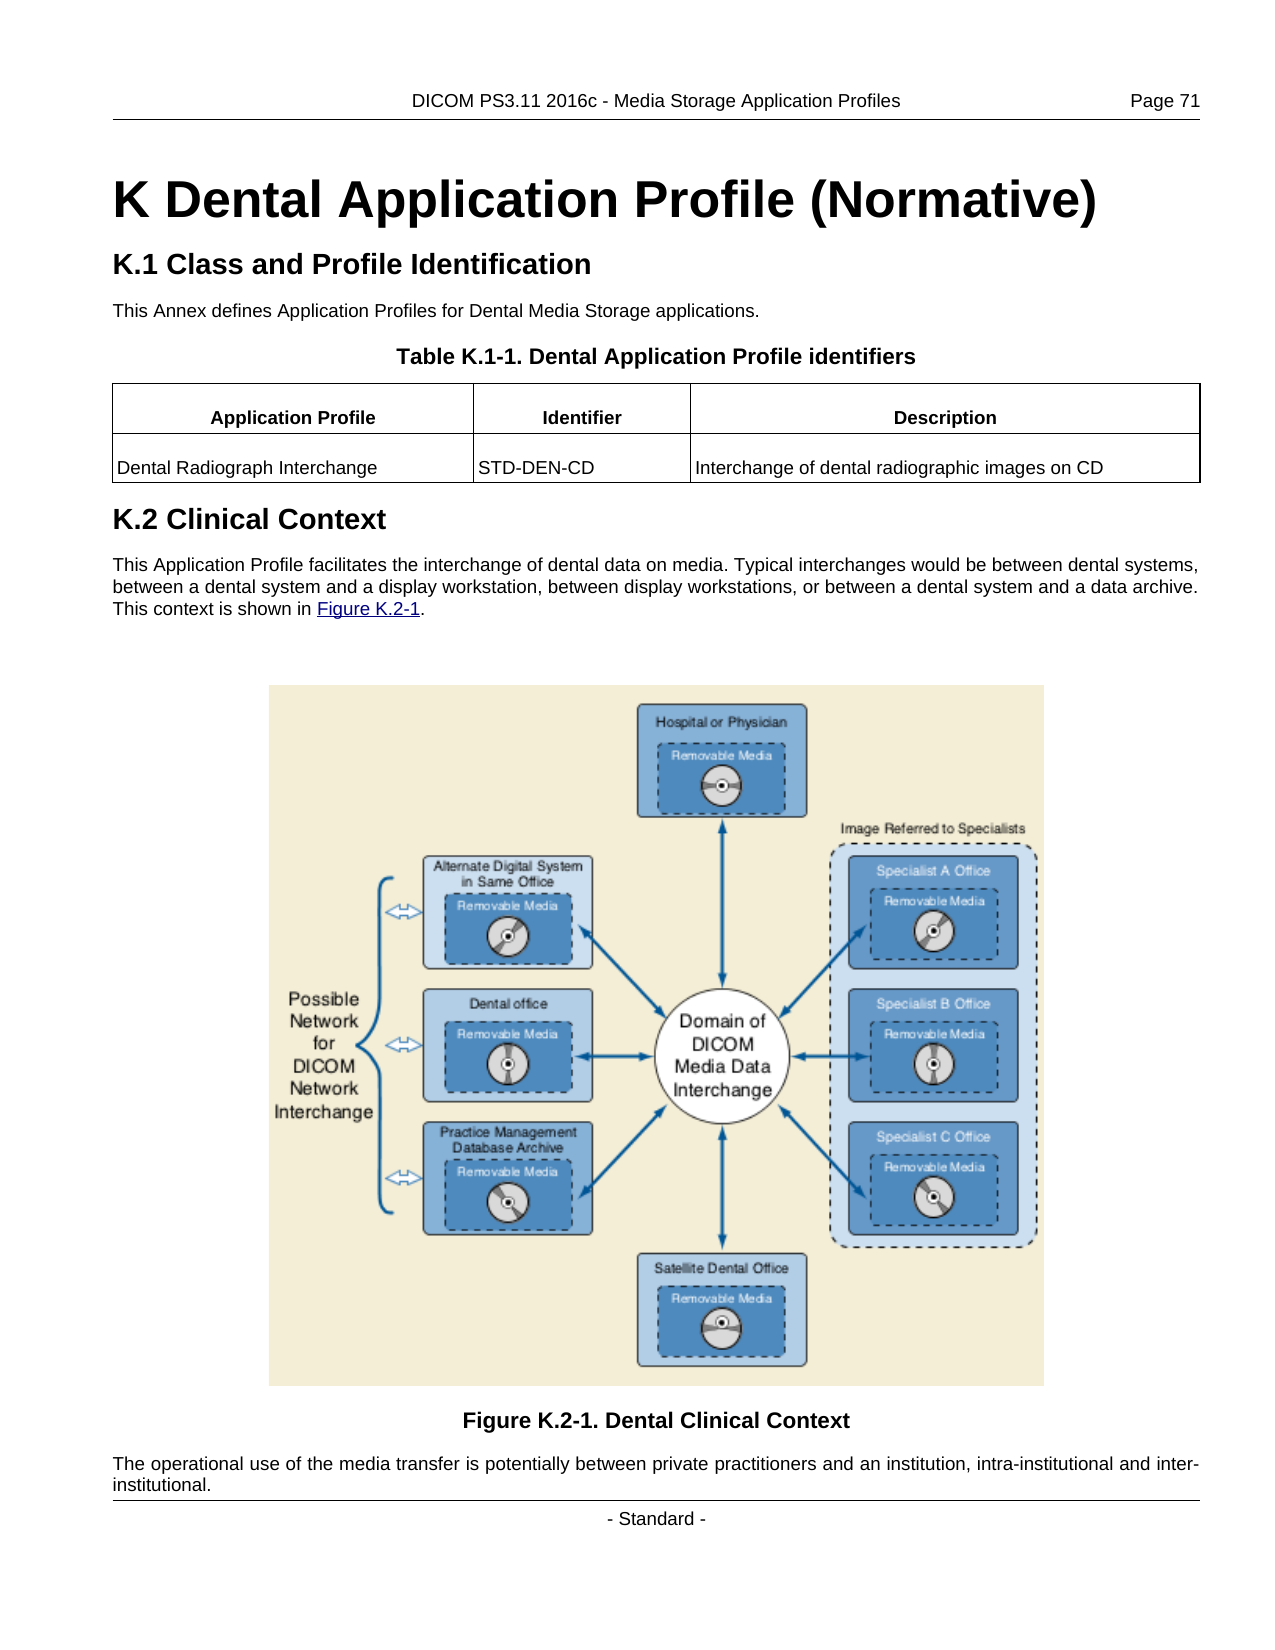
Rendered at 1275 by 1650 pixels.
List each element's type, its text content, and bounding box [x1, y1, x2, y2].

text The operational use of the media transfer is potentially between private practitioners and an institution, intra-institutional and inter-institutional. [112, 1452, 1200, 1495]
text K.1 Class and Profile Identification [112, 247, 1200, 281]
text K Dental Application Profile (Normative) [112, 169, 1200, 228]
table_cell Interchange of dental radiographic images on CD [691, 434, 1199, 482]
text This Application Profile facilitates the interchange of dental data on media. Typical interchanges would be between dental systems, between a dental system and a display workstation, between display workstations, or between a dental system and a data archive. This context is shown in Figure K.2-1. [112, 554, 1200, 619]
table_cell Dental Radiograph Interchange [113, 434, 473, 482]
table_header Description [691, 384, 1199, 432]
text K.2 Clinical Context [112, 502, 1200, 536]
text Table K.1-1. Dental Application Profile identifiers [112, 343, 1200, 369]
table_cell STD-DEN-CD [474, 434, 690, 482]
table_header Application Profile [113, 384, 473, 432]
table_header Identifier [474, 384, 690, 432]
text Figure K.2-1. Dental Clinical Context [112, 1408, 1200, 1433]
text This Annex defines Application Profiles for Dental Media Storage applications. [112, 299, 1200, 321]
picture [268, 685, 1044, 1386]
